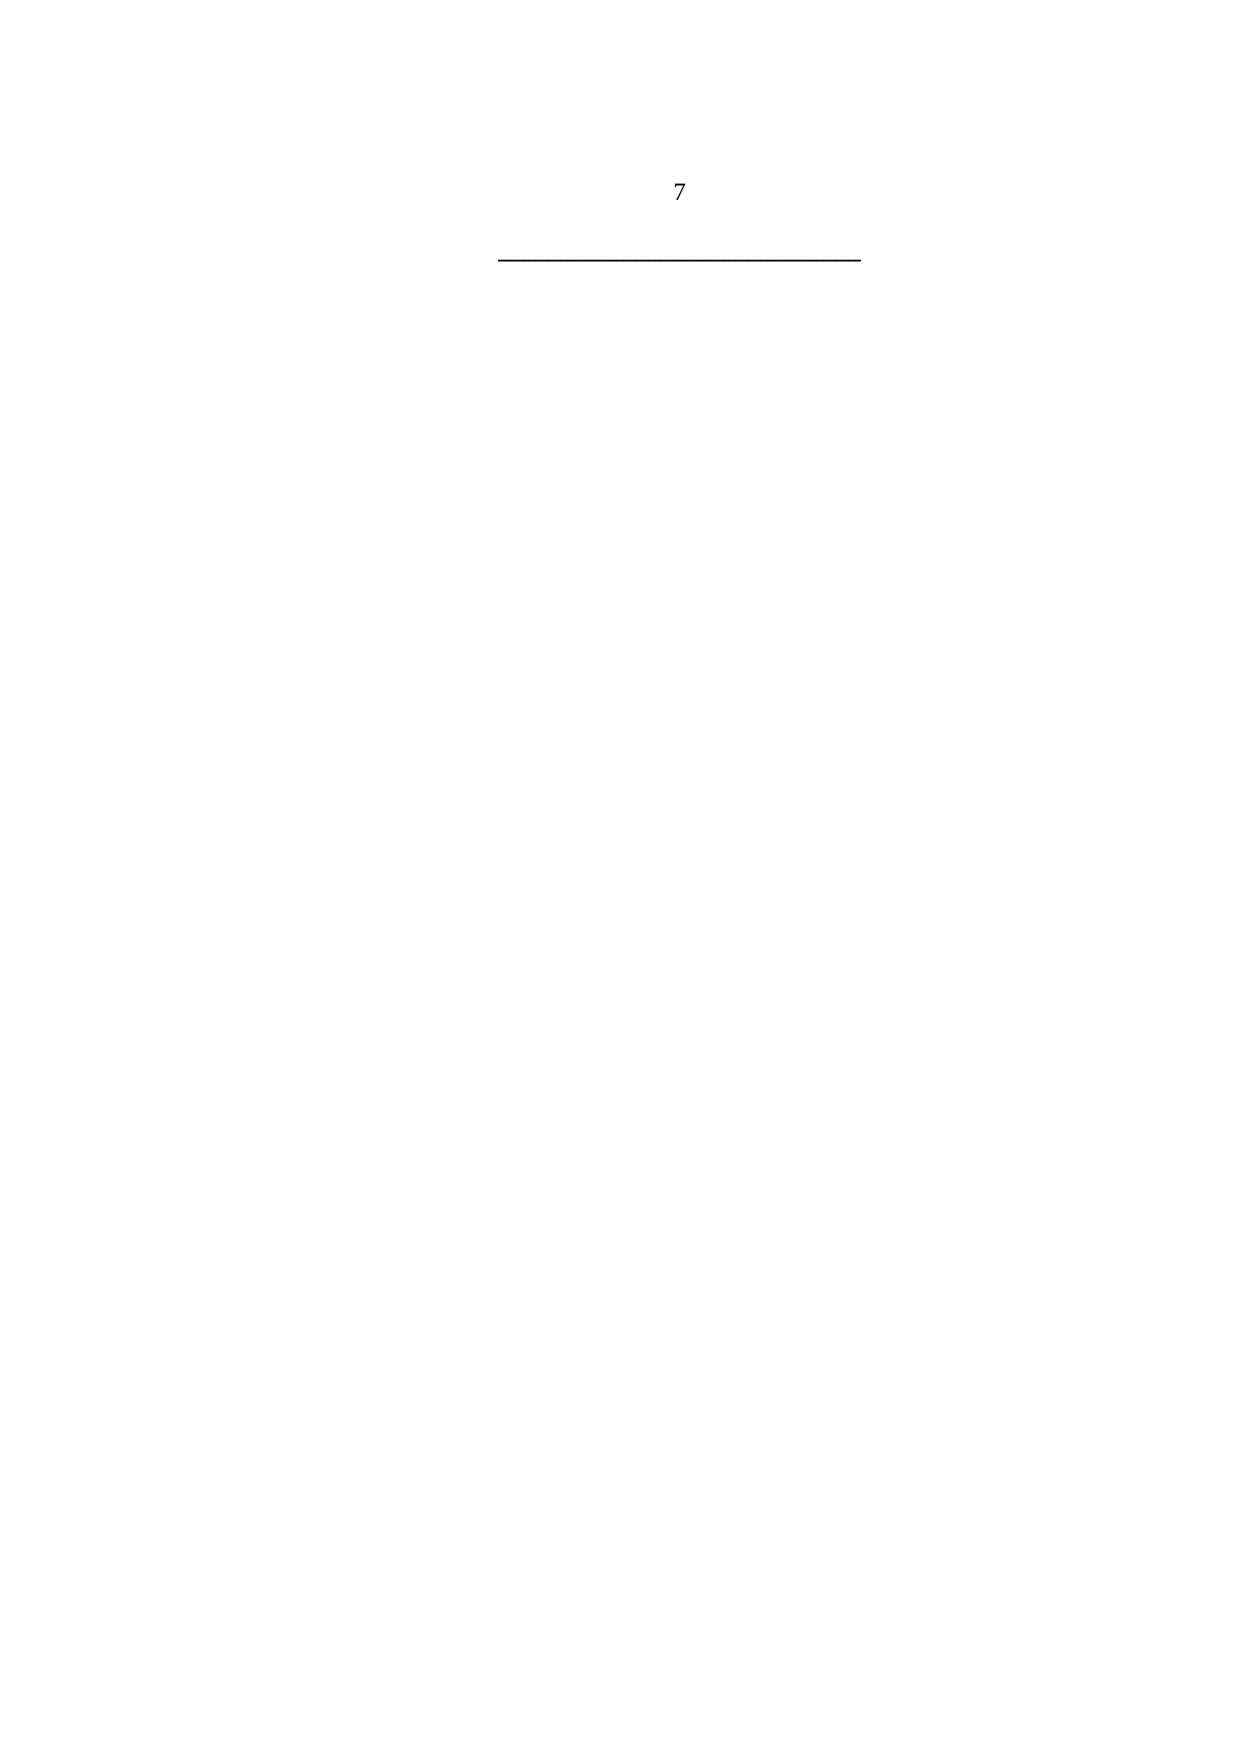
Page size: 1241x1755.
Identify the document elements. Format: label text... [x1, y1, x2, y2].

text _____________________________ [177, 235, 1181, 264]
